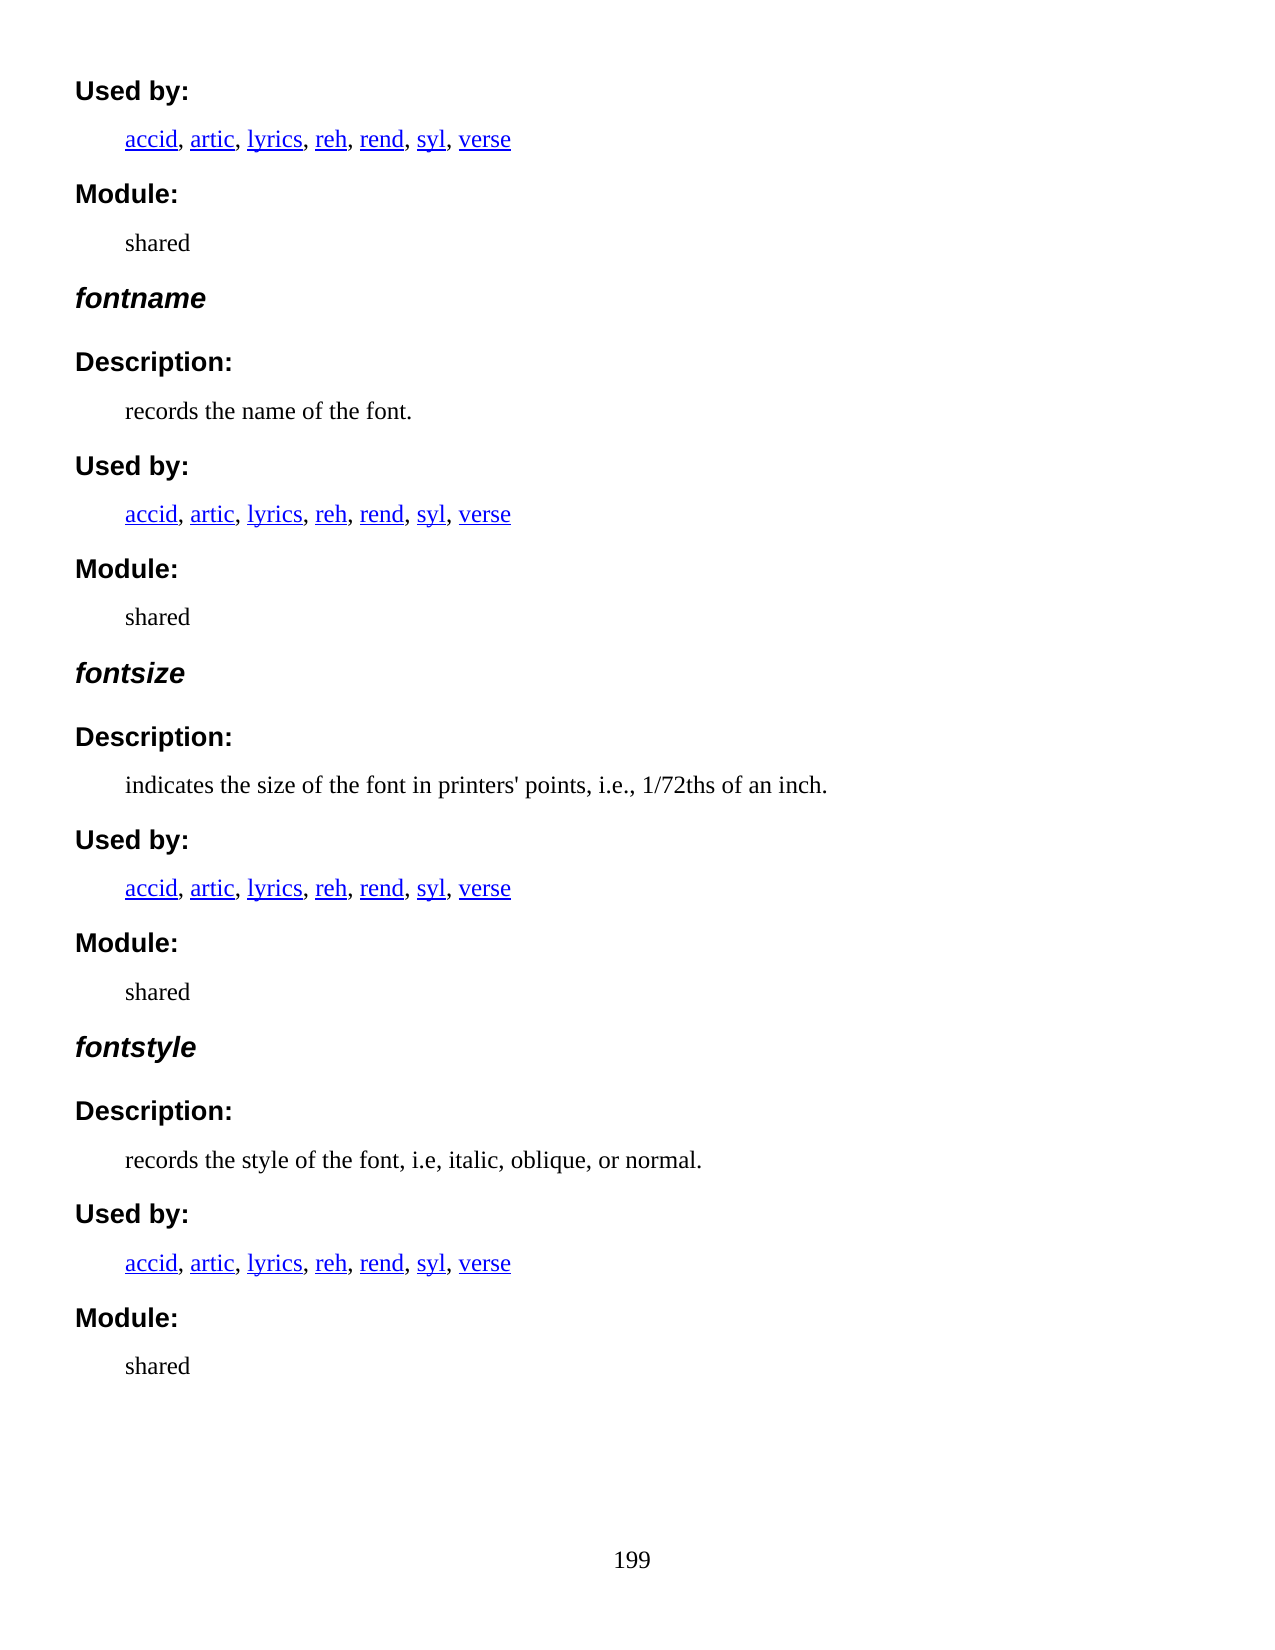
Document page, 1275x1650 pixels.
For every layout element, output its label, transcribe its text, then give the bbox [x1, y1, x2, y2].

subtitle Description: [75, 346, 1200, 377]
subtitle fontname [75, 281, 1200, 315]
subtitle Module: [75, 553, 1200, 584]
subtitle Used by: [75, 75, 1200, 106]
text records the style of the font, i.e, italic, oblique, or normal. [75, 1145, 1200, 1173]
subtitle Module: [75, 1302, 1200, 1333]
subtitle Used by: [75, 1198, 1200, 1230]
subtitle Module: [75, 927, 1200, 958]
text records the name of the font. [75, 396, 1200, 424]
text indicates the size of the font in printers' points, i.e., 1/72ths of an inch. [75, 770, 1200, 799]
subtitle Used by: [75, 824, 1200, 855]
subtitle fontsize [75, 656, 1200, 689]
subtitle Description: [75, 1095, 1200, 1126]
text shared [75, 228, 1200, 256]
text shared [75, 1351, 1200, 1380]
text accid, artic, lyrics, reh, rend, syl, verse [75, 873, 1200, 902]
subtitle fontstyle [75, 1030, 1200, 1064]
text accid, artic, lyrics, reh, rend, syl, verse [75, 1248, 1200, 1277]
text accid, artic, lyrics, reh, rend, syl, verse [75, 124, 1200, 153]
text accid, artic, lyrics, reh, rend, syl, verse [75, 499, 1200, 528]
text shared [75, 977, 1200, 1005]
text shared [75, 602, 1200, 631]
subtitle Description: [75, 721, 1200, 752]
subtitle Module: [75, 178, 1200, 209]
subtitle Used by: [75, 449, 1200, 481]
